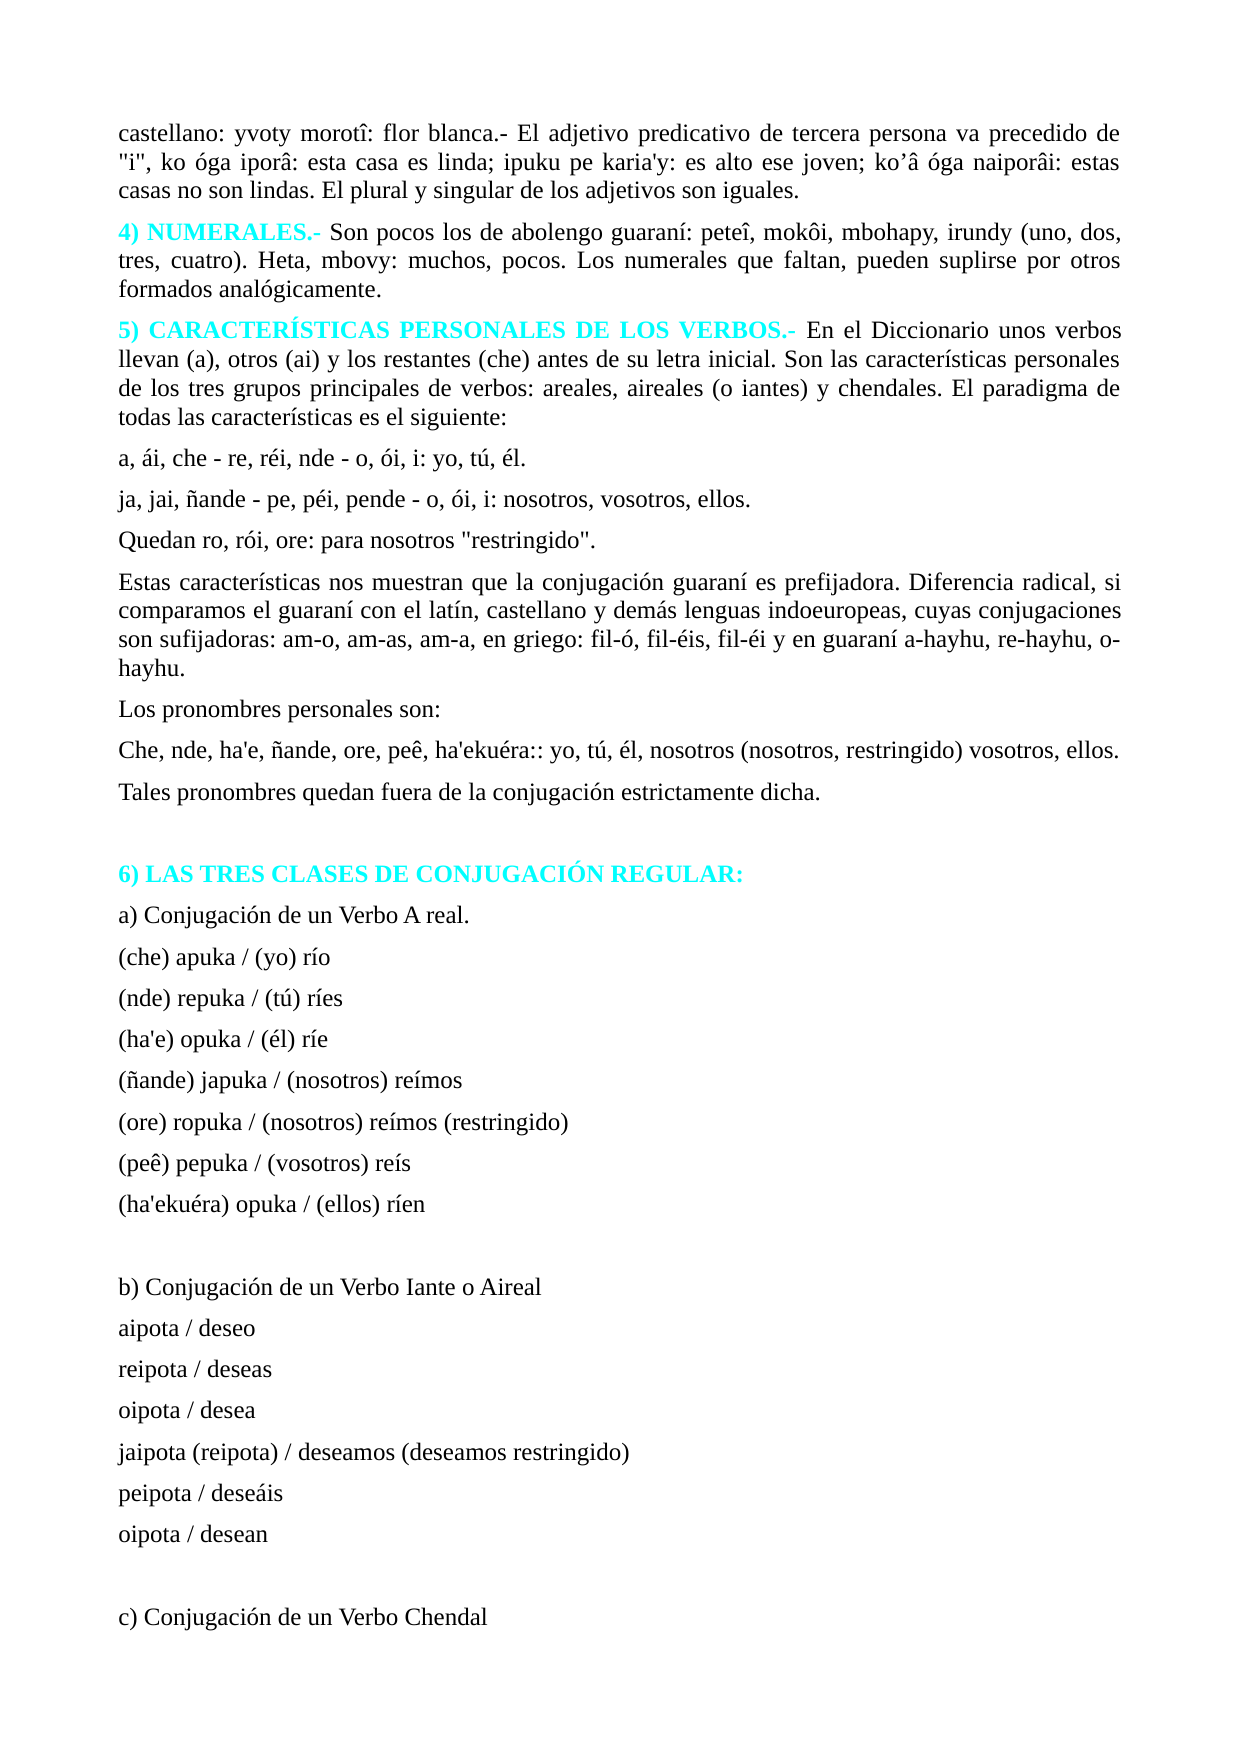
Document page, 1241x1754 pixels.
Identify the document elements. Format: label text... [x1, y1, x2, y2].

text b) Conjugación de un Verbo Iante o Aireal [118, 1272, 1122, 1301]
text Che, nde, ha'e, ñande, ore, peê, ha'ekuéra:: yo, tú, él, nosotros (nosotros, restringido) vosotros, ellos. [118, 736, 1122, 764]
text a, ái, che - re, réi, nde - o, ói, i: yo, tú, él. [118, 443, 1122, 472]
text ja, jai, ñande - pe, péi, pende - o, ói, i: nosotros, vosotros, ellos. [118, 484, 1122, 513]
text Estas características nos muestran que la conjugación guaraní es prefijadora. Diferencia radical, si comparamos el guaraní con el latín, castellano y demás lenguas indoeuropeas, cuyas conjugaciones son sufijadoras: am-o, am-as, am-a, en griego: fil-ó, fil-éis, fil-éi y en guaraní a-hayhu, re-hayhu, o-hayhu. [118, 567, 1122, 682]
text (ore) ropuka / (nosotros) reímos (restringido) [118, 1107, 1122, 1136]
text Quedan ro, rói, ore: para nosotros "restringido". [118, 526, 1122, 554]
text a) Conjugación de un Verbo A real. [118, 901, 1122, 929]
text peipota / deseáis [118, 1478, 1122, 1507]
text castellano: yvoty morotî: flor blanca.- El adjetivo predicativo de tercera persona va precedido de "i", ko óga iporâ: esta casa es linda; ipuku pe karia'y: es alto ese joven; ko’â óga naiporâi: estas casas no son lindas. El plural y singular de los adjetivos son iguales. [118, 118, 1122, 204]
text jaipota (reipota) / deseamos (deseamos restringido) [118, 1437, 1122, 1466]
text aipota / deseo [118, 1313, 1122, 1342]
text (ha'e) opuka / (él) ríe [118, 1024, 1122, 1053]
text Tales pronombres quedan fuera de la conjugación estrictamente dicha. [118, 777, 1122, 806]
text 4) NUMERALES.- Son pocos los de abolengo guaraní: peteî, mokôi, mbohapy, irundy (uno, dos, tres, cuatro). Heta, mbovy: muchos, pocos. Los numerales que faltan, pueden suplirse por otros formados analógicamente. [118, 217, 1122, 303]
text (nde) repuka / (tú) ríes [118, 983, 1122, 1012]
text (ha'ekuéra) opuka / (ellos) ríen [118, 1189, 1122, 1218]
text oipota / desea [118, 1396, 1122, 1424]
text c) Conjugación de un Verbo Chendal [118, 1602, 1122, 1631]
text (peê) pepuka / (vosotros) reís [118, 1148, 1122, 1177]
text oipota / desean [118, 1519, 1122, 1548]
text 5) CARACTERÍSTICAS PERSONALES DE LOS VERBOS.- En el Diccionario unos verbos llevan (a), otros (ai) y los restantes (che) antes de su letra inicial. Son las características personales de los tres grupos principales de verbos: areales, aireales (o iantes) y chendales. El paradigma de todas las características es el siguiente: [118, 316, 1122, 431]
text (che) apuka / (yo) río [118, 942, 1122, 971]
text (ñande) japuka / (nosotros) reímos [118, 1066, 1122, 1094]
text reipota / deseas [118, 1354, 1122, 1383]
text Los pronombres personales son: [118, 694, 1122, 723]
text 6) LAS TRES CLASES DE CONJUGACIÓN REGULAR: [118, 859, 1122, 888]
